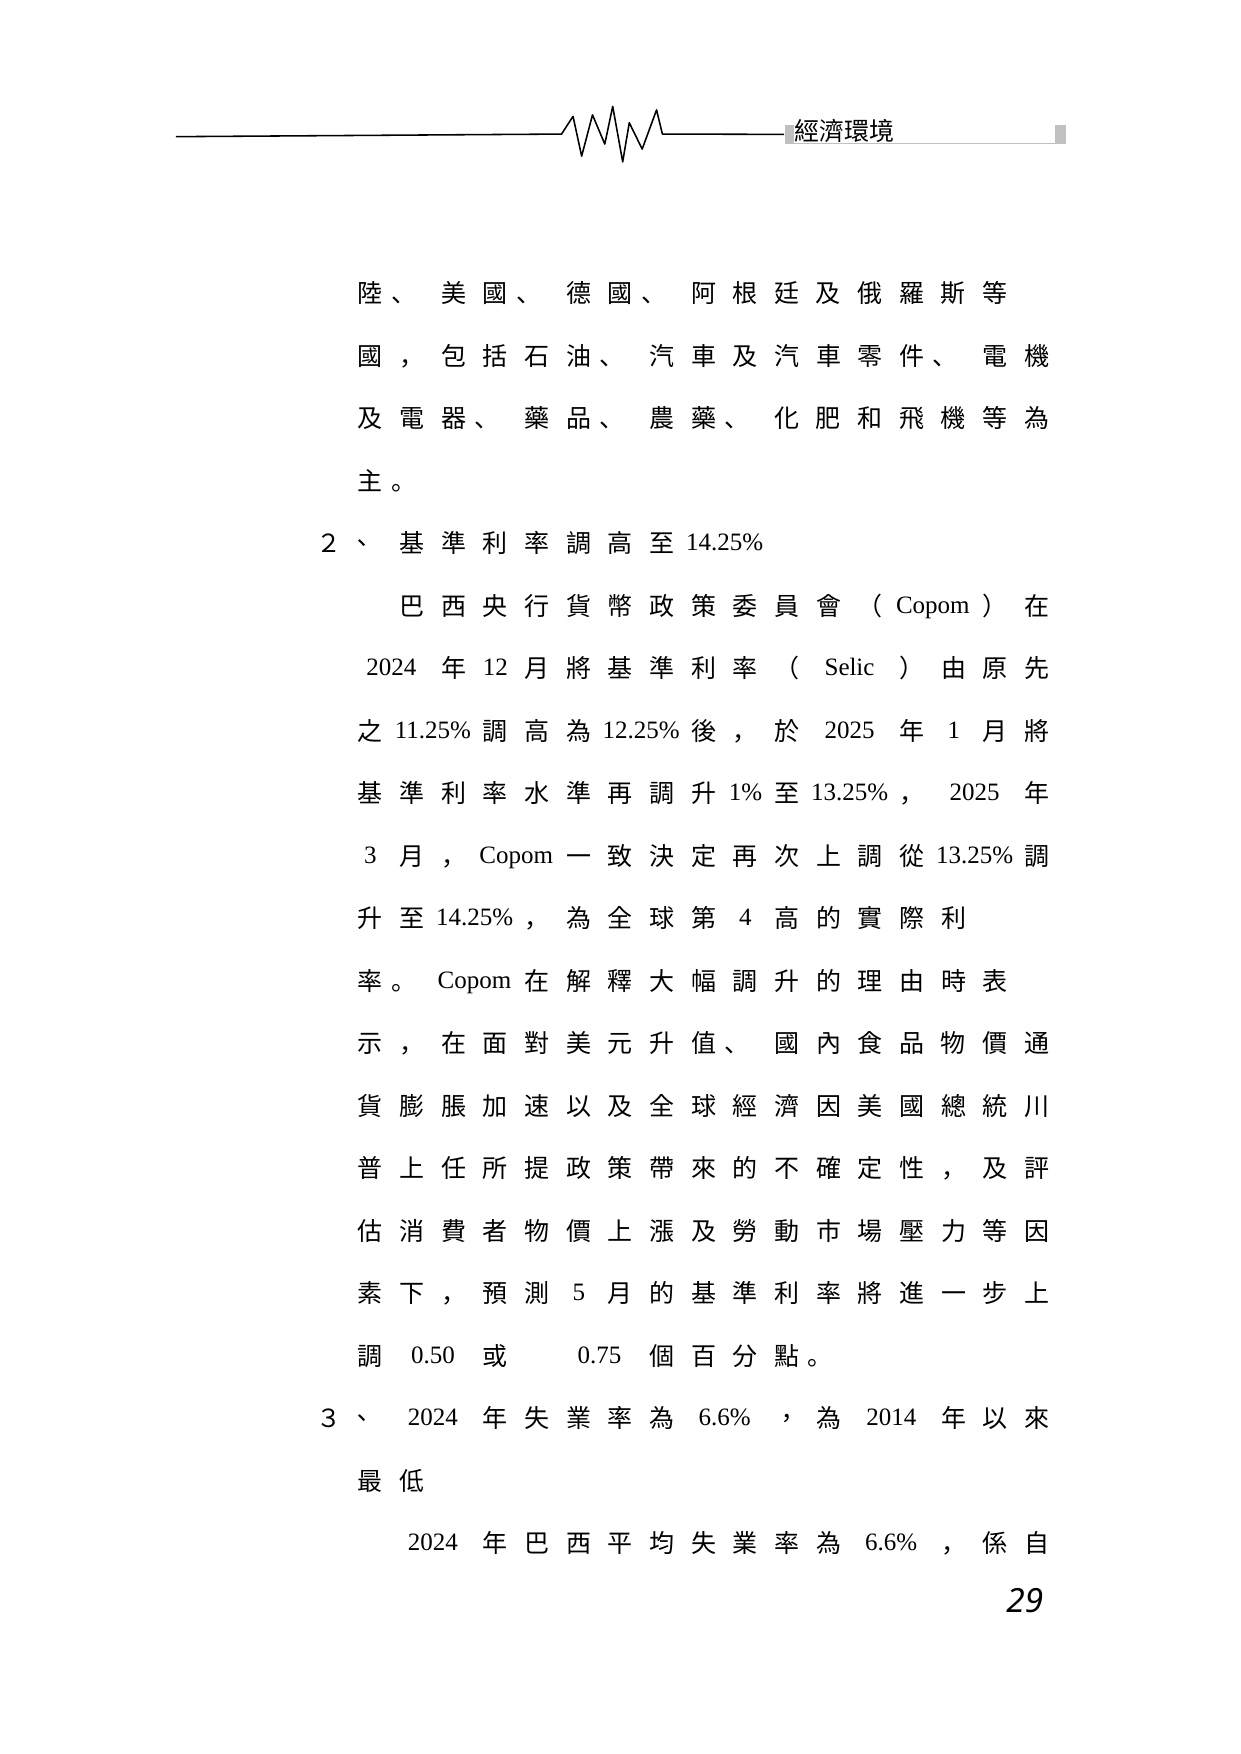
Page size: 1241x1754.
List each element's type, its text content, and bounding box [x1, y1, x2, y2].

text 2024年巴西平均失業率為6.6%，係自 [330, 1500, 1058, 1563]
text ２、基準利率調高至14.25% [281, 500, 1058, 563]
text 巴西央行貨幣政策委員會（Copom）在2024年12月將基準利率（Selic）由原先之11.25%調高為12.25%後，於2025年1月將基準利率水準再調升1%至13.25%，2025年3月，Copom一致決定再次上調從13.25%調升至14.25%，為全球第4高的實際利率。Copom在解釋大幅調升的理由時表示，在面對美元升值、國內食品物價通貨膨脹加速以及全球經濟因美國總統川普上任所提政策帶來的不確定性，及評估消費者物價上漲及勞動市場壓力等因素下，預測5月的基準利率將進一步上調0.50或 0.75個百分點。 [330, 563, 1058, 1375]
text ３、2024年失業率為6.6%，為2014年以來最低 [281, 1375, 1058, 1500]
text 陸、美國、德國、阿根廷及俄羅斯等國，包括石油、汽車及汽車零件、電機及電器、藥品、農藥、化肥和飛機等為主。 [330, 250, 1058, 500]
